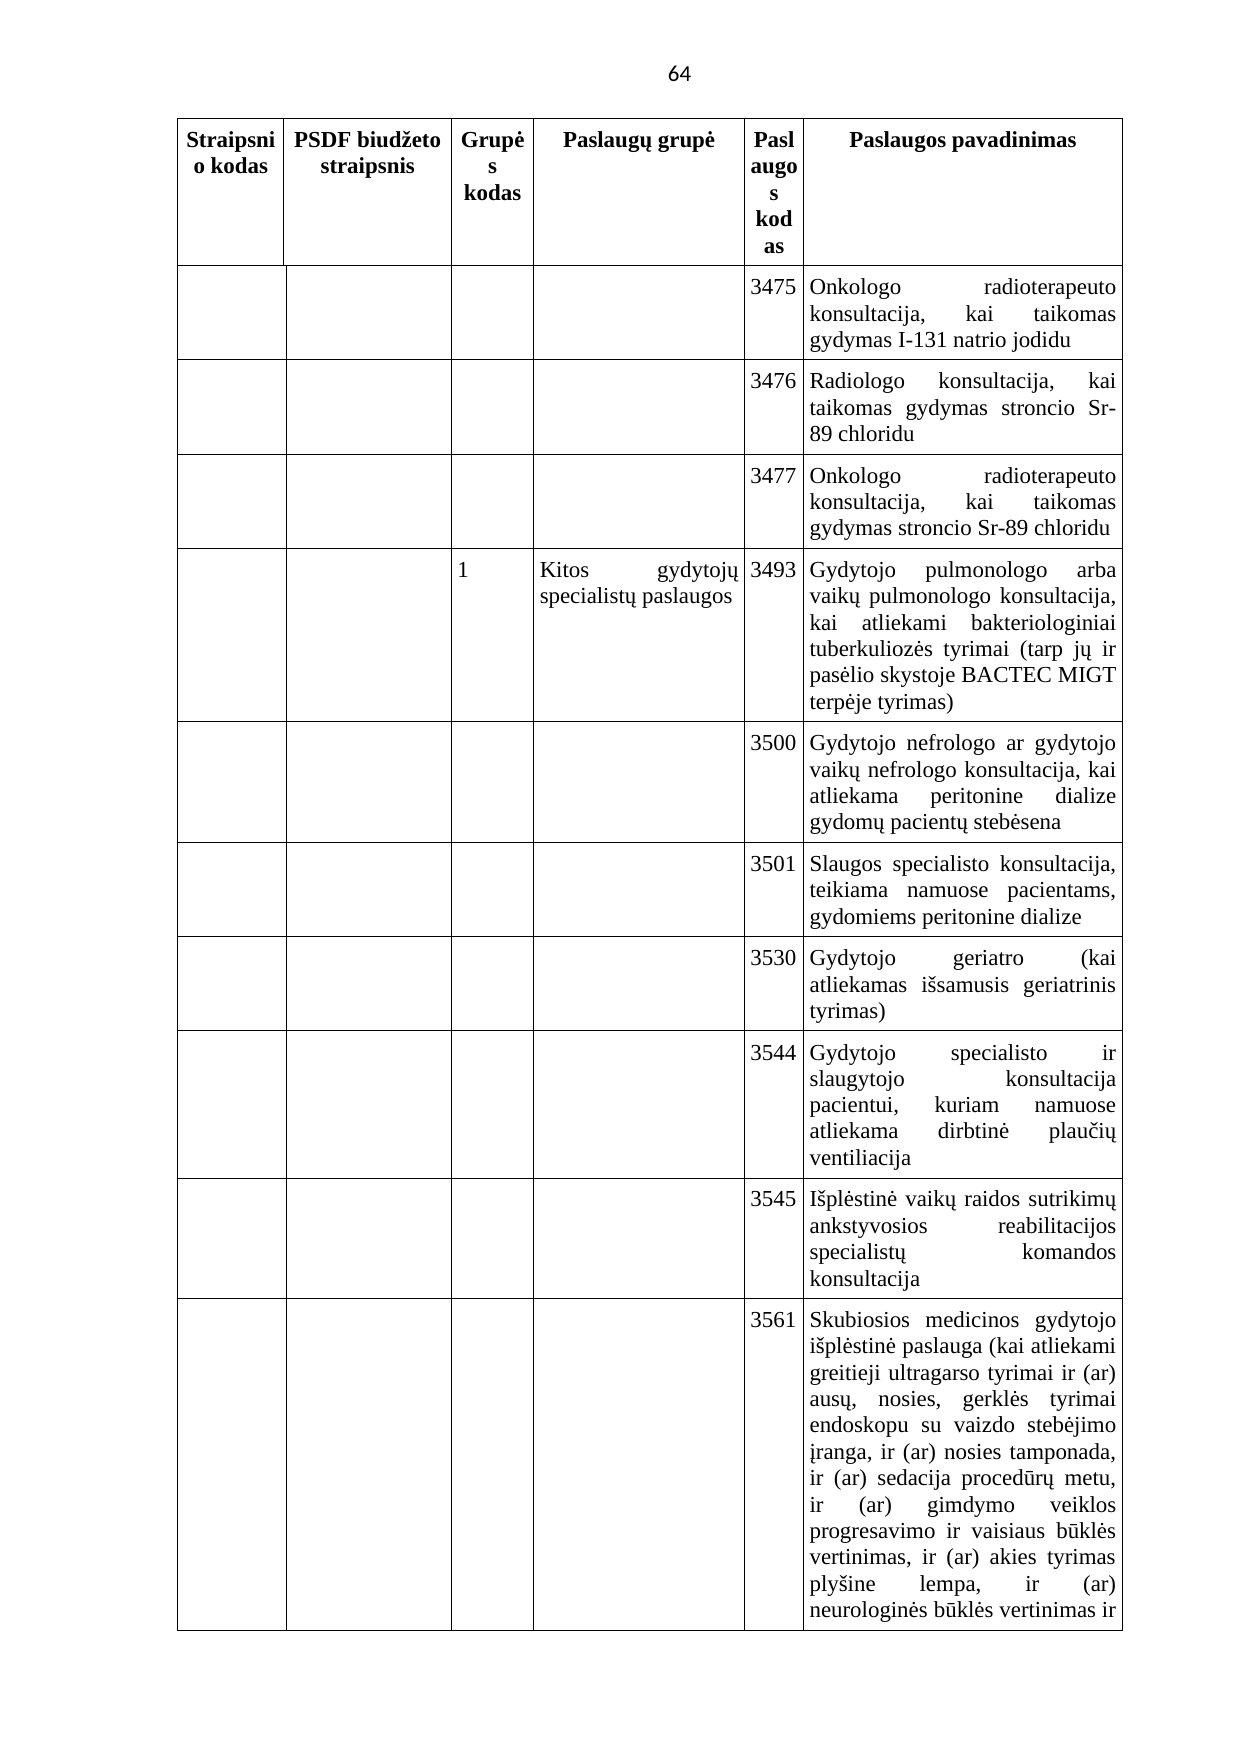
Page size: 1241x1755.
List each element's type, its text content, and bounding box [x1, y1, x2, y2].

table_cell 3475 [745, 266, 803, 359]
table_cell [534, 1031, 744, 1177]
table_header Paslaugos kodas [745, 119, 803, 265]
table_cell [287, 549, 451, 721]
table_cell [287, 1031, 451, 1177]
table_cell [178, 843, 286, 936]
table_cell [287, 843, 451, 936]
table_cell 3561 [745, 1299, 803, 1629]
table_cell [178, 937, 286, 1030]
table_cell [178, 455, 286, 548]
table_cell [287, 360, 451, 454]
table_cell 3476 [745, 360, 803, 454]
table_cell [452, 360, 533, 454]
table_cell Onkologo radioterapeuto konsultacija, kai taikomas gydymas stroncio Sr-89 chloridu [804, 455, 1122, 548]
table_header PSDF biudžeto straipsnis [284, 119, 451, 265]
table_cell [178, 1031, 286, 1177]
table_cell [452, 266, 533, 359]
table_cell 1 [452, 549, 533, 721]
table_cell [452, 937, 533, 1030]
table_cell 3501 [745, 843, 803, 936]
table_cell [534, 843, 744, 936]
table_cell [534, 722, 744, 842]
table_cell [178, 1299, 286, 1629]
table_header Grupės kodas [452, 119, 533, 265]
table_cell [287, 455, 451, 548]
table_cell Onkologo radioterapeuto konsultacija, kai taikomas gydymas I-131 natrio jodidu [804, 266, 1122, 359]
table_cell 3544 [745, 1031, 803, 1177]
table_cell 3493 [745, 549, 803, 721]
table_header Paslaugų grupė [534, 119, 744, 265]
table_cell [534, 1179, 744, 1298]
table_cell 3477 [745, 455, 803, 548]
table_cell Slaugos specialisto konsultacija, teikiama namuose pacientams, gydomiems peritonine dialize [804, 843, 1122, 936]
table_cell [452, 843, 533, 936]
table_cell [534, 1299, 744, 1629]
table_cell [452, 455, 533, 548]
table_cell [452, 722, 533, 842]
table_cell [287, 937, 451, 1030]
table_cell [534, 455, 744, 548]
table_cell Kitos gydytojų specialistų paslaugos [534, 549, 744, 721]
table_cell [178, 266, 286, 359]
table_cell [287, 722, 451, 842]
table_cell [178, 549, 286, 721]
table_cell 3545 [745, 1179, 803, 1298]
table_cell [534, 937, 744, 1030]
table_cell [178, 722, 286, 842]
table_cell 3500 [745, 722, 803, 842]
table_cell Skubiosios medicinos gydytojo išplėstinė paslauga (kai atliekami greitieji ultragarso tyrimai ir (ar) ausų, nosies, gerklės tyrimai endoskopu su vaizdo stebėjimo įranga, ir (ar) nosies tamponada, ir (ar) sedacija procedūrų metu, ir (ar) gimdymo veiklos progresavimo ir vaisiaus būklės vertinimas, ir (ar) akies tyrimas plyšine lempa, ir (ar) neurologinės būklės vertinimas ir [804, 1299, 1122, 1629]
table_cell [534, 360, 744, 454]
table_cell [452, 1299, 533, 1629]
table_cell [534, 266, 744, 359]
table_cell Išplėstinė vaikų raidos sutrikimų ankstyvosios reabilitacijos specialistų komandos konsultacija [804, 1179, 1122, 1298]
table_cell [178, 360, 286, 454]
table_cell Gydytojo nefrologo ar gydytojo vaikų nefrologo konsultacija, kai atliekama peritonine dialize gydomų pacientų stebėsena [804, 722, 1122, 842]
table_cell [452, 1031, 533, 1177]
table_header Paslaugos pavadinimas [804, 119, 1122, 265]
table_cell [178, 1179, 286, 1298]
table_cell Gydytojo geriatro (kai atliekamas išsamusis geriatrinis tyrimas) [804, 937, 1122, 1030]
table_cell Gydytojo specialisto ir slaugytojo konsultacija pacientui, kuriam namuose atliekama dirbtinė plaučių ventiliacija [804, 1031, 1122, 1177]
table_cell [452, 1179, 533, 1298]
table_cell [287, 266, 451, 359]
table_cell [287, 1179, 451, 1298]
table_cell Gydytojo pulmonologo arba vaikų pulmonologo konsultacija, kai atliekami bakteriologiniai tuberkuliozės tyrimai (tarp jų ir pasėlio skystoje BACTEC MIGT terpėje tyrimas) [804, 549, 1122, 721]
table_header Straipsnio kodas [178, 119, 283, 265]
table_cell [287, 1299, 451, 1629]
table_cell Radiologo konsultacija, kai taikomas gydymas stroncio Sr-89 chloridu [804, 360, 1122, 454]
table_cell 3530 [745, 937, 803, 1030]
